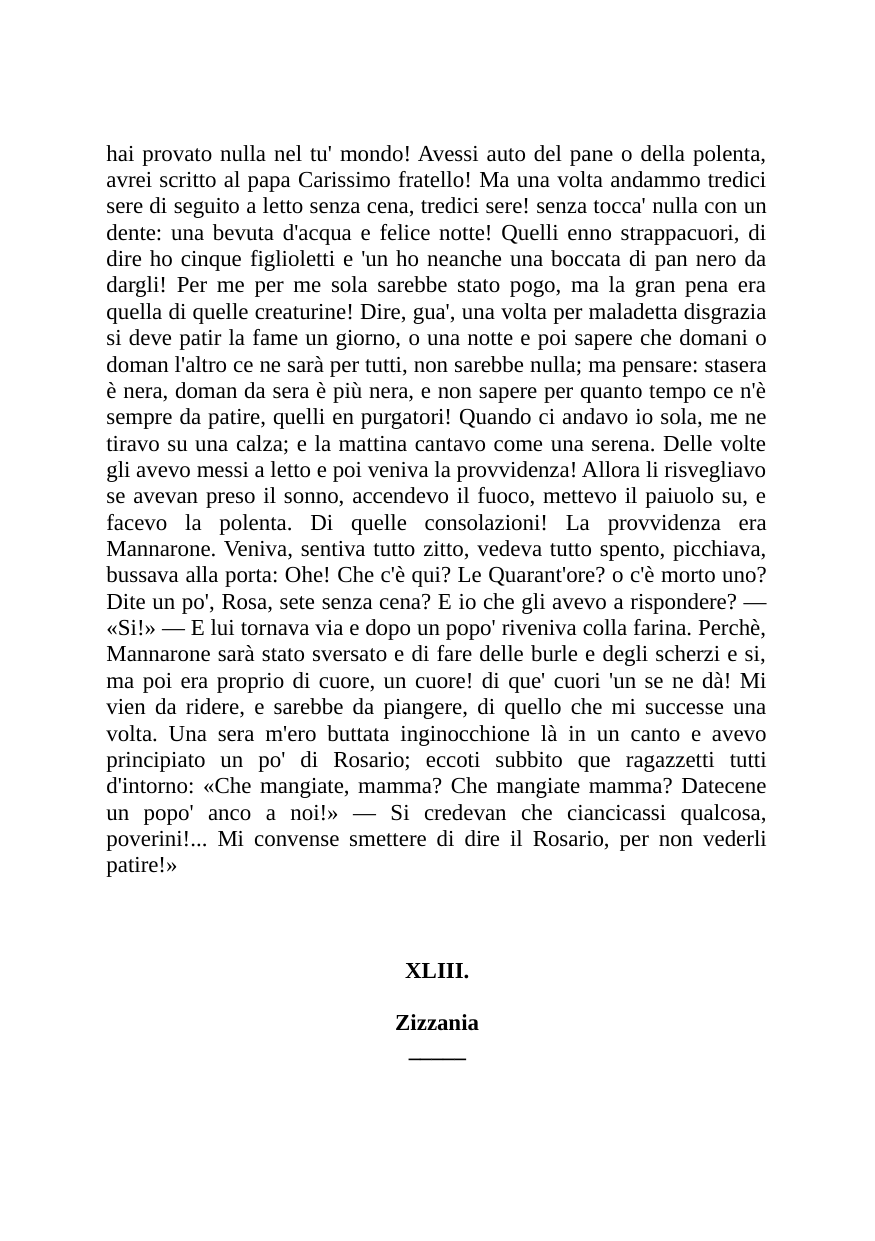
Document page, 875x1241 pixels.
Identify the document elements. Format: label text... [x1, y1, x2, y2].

text Zizzania [106, 1009, 768, 1036]
text _____ [106, 1036, 768, 1062]
text XLIII. [106, 957, 768, 983]
text hai provato nulla nel tu' mondo! Avessi auto del pane o della polenta, avrei scritto al papa Carissimo fratello! Ma una volta andammo tredici sere di seguito a letto senza cena, tredici sere! senza tocca' nulla con un dente: una bevuta d'acqua e felice notte! Quelli enno strappacuori, di dire ho cinque figlioletti e 'un ho neanche una boccata di pan nero da dargli! Per me per me sola sarebbe stato pogo, ma la gran pena era quella di quelle creaturine! Dire, gua', una volta per maladetta disgrazia si deve patir la fame un giorno, o una notte e poi sapere che domani o doman l'altro ce ne sarà per tutti, non sarebbe nulla; ma pensare: stasera è nera, doman da sera è più nera, e non sapere per quanto tempo ce n'è sempre da patire, quelli en purgatori! Quando ci andavo io sola, me ne tiravo su una calza; e la mattina cantavo come una serena. Delle volte gli avevo messi a letto e poi veniva la provvidenza! Allora li risvegliavo se avevan preso il sonno, accendevo il fuoco, mettevo il paiuolo su, e facevo la polenta. Di quelle consolazioni! La provvidenza era Mannarone. Veniva, sentiva tutto zitto, vedeva tutto spento, picchiava, bussava alla porta: Ohe! Che c'è qui? Le Quarant'ore? o c'è morto uno? Dite un po', Rosa, sete senza cena? E io che gli avevo a rispondere? — «Si!» — E lui tornava via e dopo un popo' riveniva colla farina. Perchè, Mannarone sarà stato sversato e di fare delle burle e degli scherzi e si, ma poi era proprio di cuore, un cuore! di que' cuori 'un se ne dà! Mi vien da ridere, e sarebbe da piangere, di quello che mi successe una volta. Una sera m'ero buttata inginocchione là in un canto e avevo principiato un po' di Rosario; eccoti subbito que ragazzetti tutti d'intorno: «Che mangiate, mamma? Che mangiate mamma? Datecene un popo' anco a noi!» — Si credevan che ciancicassi qualcosa, poverini!... Mi convense smettere di dire il Rosario, per non vederli patire!» [106, 140, 768, 878]
